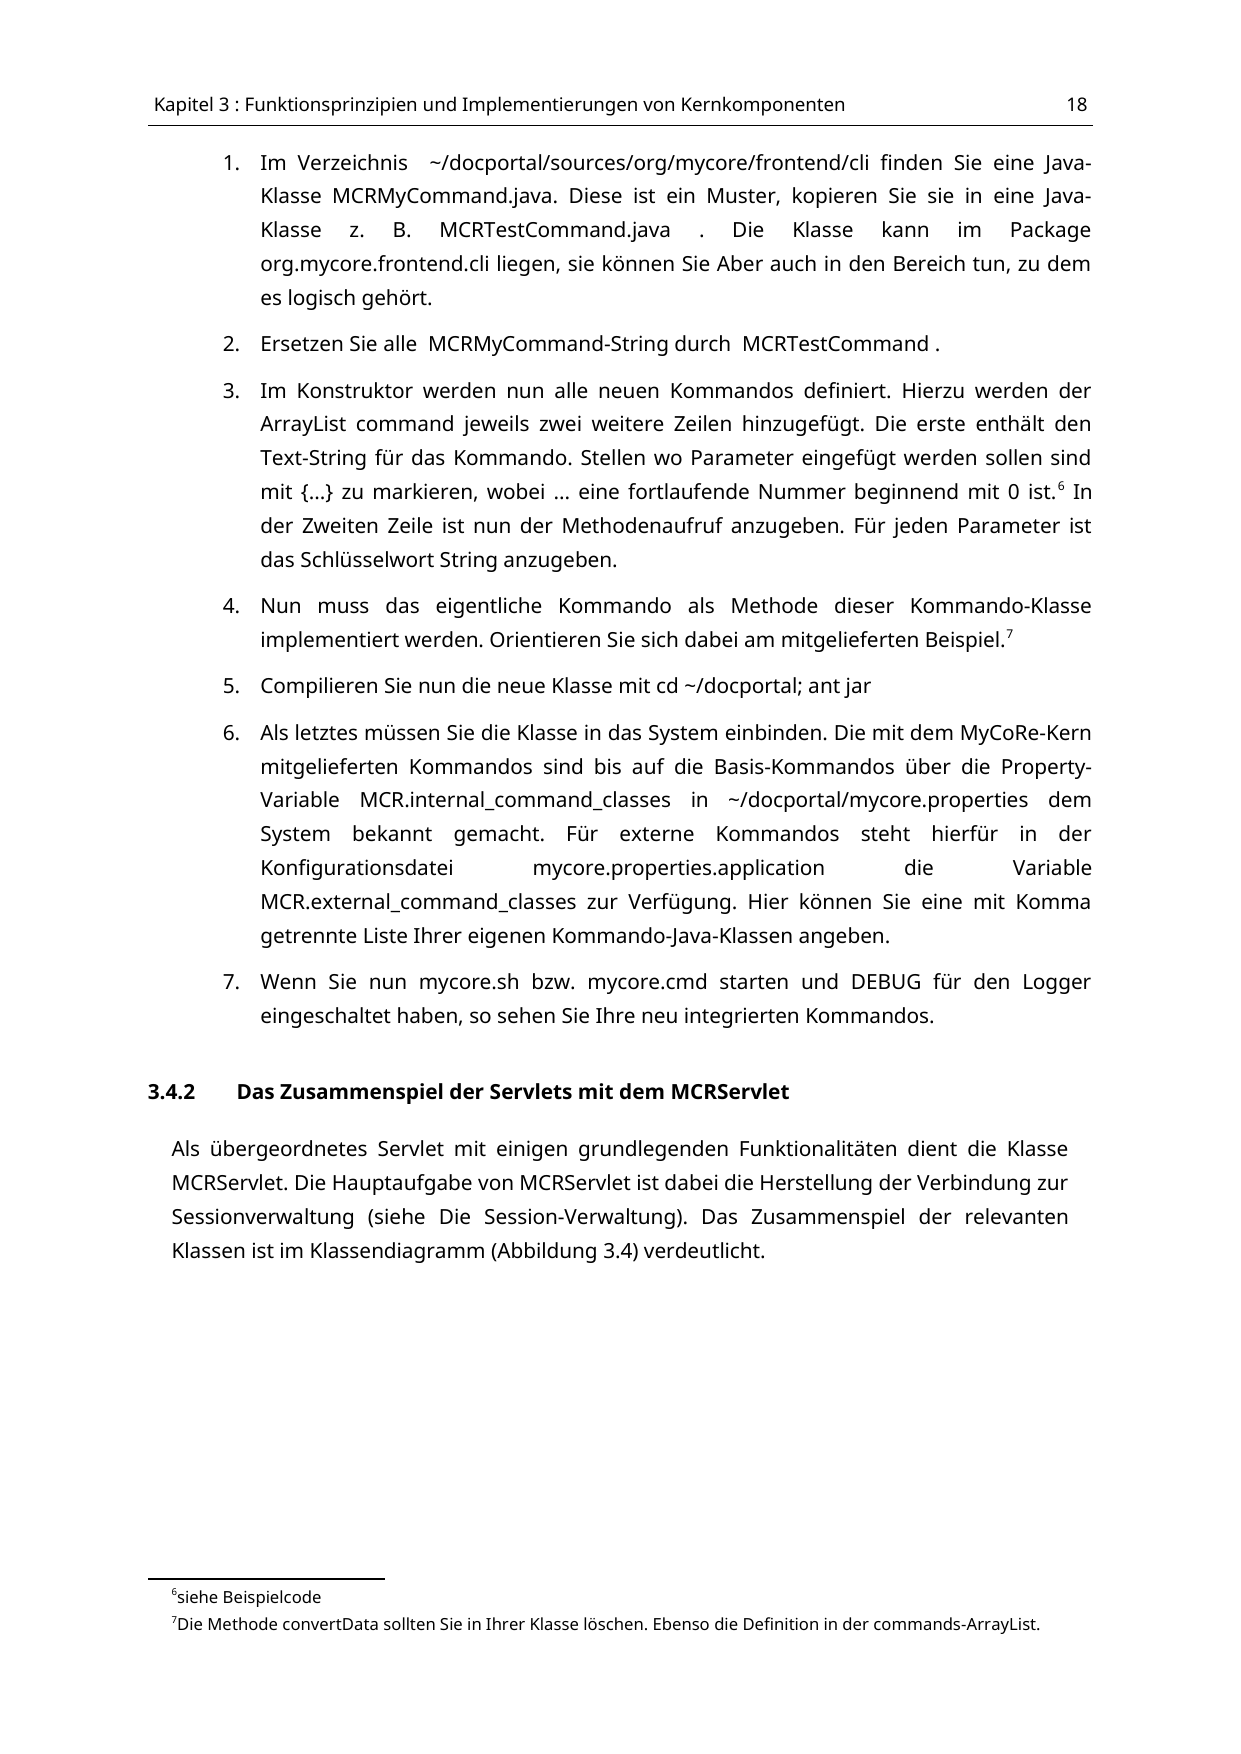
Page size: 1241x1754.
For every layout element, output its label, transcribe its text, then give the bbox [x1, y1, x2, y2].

list Im Konstruktor werden nun alle neuen Kommandos definiert. Hierzu werden der ArrayList command jeweils zwei weitere Zeilen hinzugefügt. Die erste enthält den Text-String für das Kommando. Stellen wo Parameter eingefügt werden sollen sind mit {...} zu markieren, wobei ... eine fortlaufende Nummer beginnend mit 0 ist. In der Zweiten Zeile ist nun der Methodenaufruf anzugeben. Für jeden Parameter ist das Schlüsselwort String anzugeben. [185, 376, 1092, 573]
list Wenn Sie nun mycore.sh bzw. mycore.cmd starten und DEBUG für den Logger eingeschaltet haben, so sehen Sie Ihre neu integrierten Kommandos. [185, 967, 1092, 1029]
list Im Verzeichnis ~/docportal/sources/org/mycore/frontend/cli finden Sie eine Java-Klasse MCRMyCommand.java. Diese ist ein Muster, kopieren Sie sie in eine Java-Klasse z. B. MCRTestCommand.java . Die Klasse kann im Package org.mycore.frontend.cli liegen, sie können Sie Aber auch in den Bereich tun, zu dem es logisch gehört. [185, 148, 1092, 311]
subtitle Das Zusammenspiel der Servlets mit dem MCRServlet [148, 1077, 1092, 1105]
list Als letztes müssen Sie die Klasse in das System einbinden. Die mit dem MyCoRe-Kern mitgelieferten Kommandos sind bis auf die Basis-Kommandos über die Property-Variable MCR.internal_command_classes in ~/docportal/mycore.properties dem System bekannt gemacht. Für externe Kommandos steht hierfür in der Konfigurationsdatei mycore.properties.application die Variable MCR.external_command_classes zur Verfügung. Hier können Sie eine mit Komma getrennte Liste Ihrer eigenen Kommando-Java-Klassen angeben. [185, 718, 1092, 949]
list Compilieren Sie nun die neue Klasse mit cd ~/docportal; ant jar [185, 672, 1092, 700]
text Als übergeordnetes Servlet mit einigen grundlegenden Funktionalitäten dient die Klasse MCRServlet. Die Hauptaufgabe von MCRServlet ist dabei die Herstellung der Verbindung zur Sessionverwaltung (siehe Die Session-Verwaltung). Das Zusammenspiel der relevanten Klassen ist im Klassendiagramm (Abbildung 3.4) verdeutlicht. [171, 1134, 1069, 1264]
list Ersetzen Sie alle MCRMyCommand-String durch MCRTestCommand . [185, 329, 1092, 358]
list Nun muss das eigentliche Kommando als Methode dieser Kommando-Klasse implementiert werden. Orientieren Sie sich dabei am mitgelieferten Beispiel. [185, 591, 1092, 653]
list siehe Beispielcode [171, 1585, 1069, 1608]
list Die Methode convertData sollten Sie in Ihrer Klasse löschen. Ebenso die Definition in der commands-ArrayList. [171, 1613, 1069, 1636]
